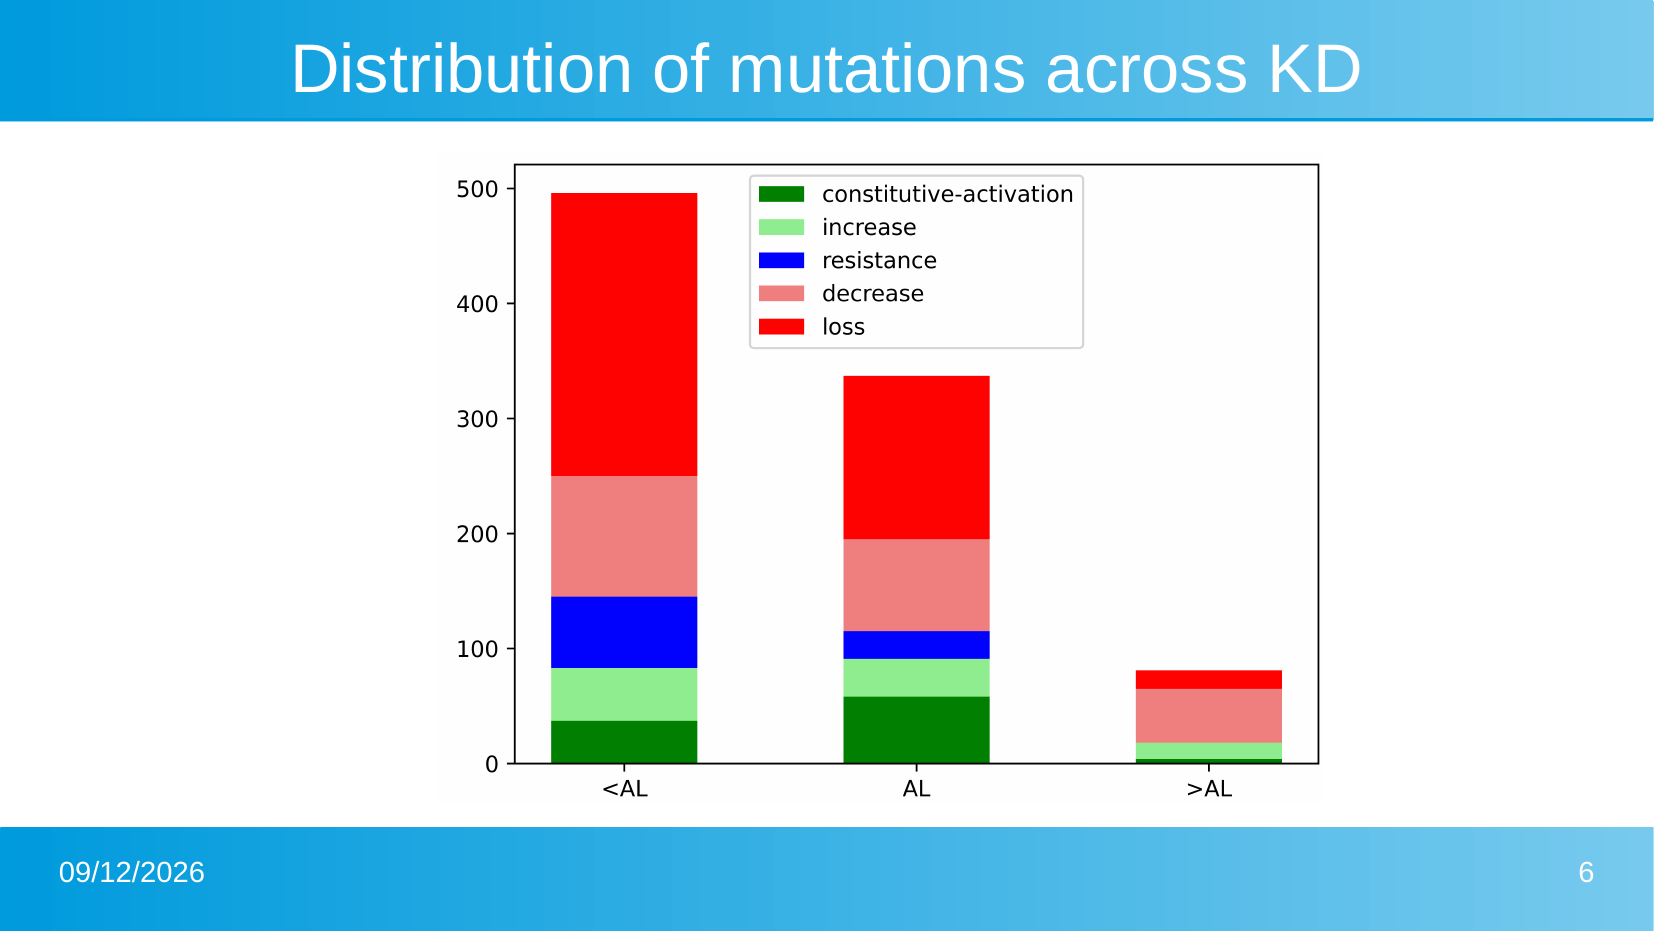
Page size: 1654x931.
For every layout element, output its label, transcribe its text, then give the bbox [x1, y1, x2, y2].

title Distribution of mutations across KD [59, 29, 1595, 108]
picture [437, 153, 1323, 802]
